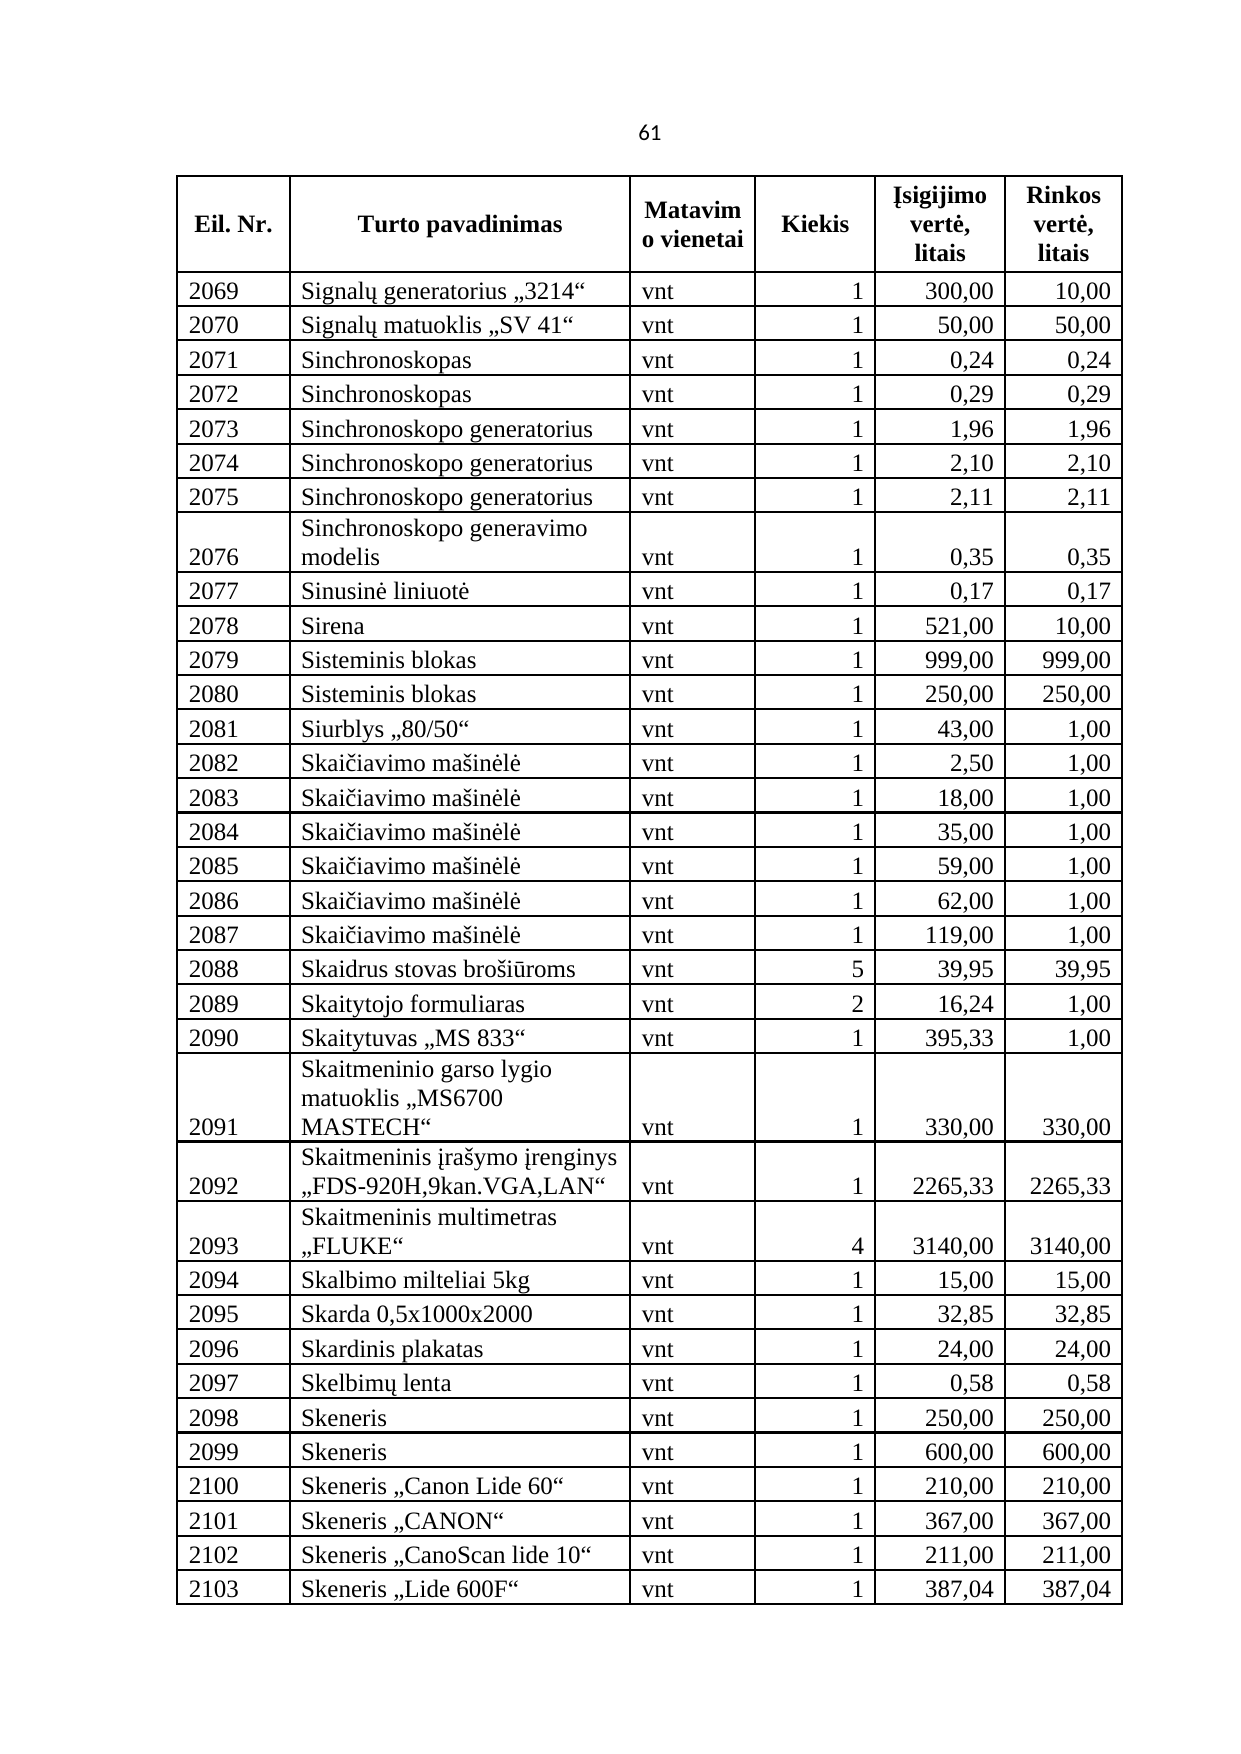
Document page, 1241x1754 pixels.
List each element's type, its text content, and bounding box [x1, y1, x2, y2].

table_cell 1 [756, 445, 874, 477]
table_cell 0,29 [876, 376, 1004, 408]
table_cell 210,00 [1006, 1468, 1121, 1500]
table_cell vnt [631, 985, 754, 1018]
table_cell 1,00 [1006, 710, 1121, 743]
table_cell vnt [631, 1330, 754, 1363]
table_cell Siurblys „80/50“ [291, 710, 629, 743]
table_cell vnt [631, 1434, 754, 1466]
table_cell 2102 [178, 1537, 289, 1569]
table_header Turto pavadinimas [291, 177, 629, 271]
table_cell 2069 [178, 273, 289, 305]
table_cell 50,00 [1006, 307, 1121, 339]
table_cell 32,85 [876, 1296, 1004, 1328]
table_cell 1,00 [1006, 779, 1121, 811]
table_cell 10,00 [1006, 607, 1121, 639]
table_cell 4 [756, 1202, 874, 1259]
table_cell 2071 [178, 341, 289, 374]
table_cell 62,00 [876, 882, 1004, 914]
table_cell vnt [631, 1365, 754, 1397]
table_cell 2075 [178, 479, 289, 511]
table_cell 50,00 [876, 307, 1004, 339]
table_cell vnt [631, 607, 754, 639]
table_cell 2080 [178, 676, 289, 708]
table_cell 250,00 [876, 1399, 1004, 1431]
table_cell Skeneris „Canon Lide 60“ [291, 1468, 629, 1500]
table_cell Skaičiavimo mašinėlė [291, 848, 629, 880]
table_cell 2086 [178, 882, 289, 914]
table_cell 0,58 [1006, 1365, 1121, 1397]
table_cell vnt [631, 951, 754, 983]
table_cell 1 [756, 1537, 874, 1569]
table_cell vnt [631, 1571, 754, 1603]
table_cell 2097 [178, 1365, 289, 1397]
table_cell 2,11 [1006, 479, 1121, 511]
table_cell 211,00 [876, 1537, 1004, 1569]
table_cell vnt [631, 1468, 754, 1500]
table_cell 2074 [178, 445, 289, 477]
table_cell 367,00 [876, 1502, 1004, 1534]
table_cell 2100 [178, 1468, 289, 1500]
table_cell 1 [756, 273, 874, 305]
table_cell 600,00 [876, 1434, 1004, 1466]
table_cell Sinchronoskopo generatorius [291, 479, 629, 511]
table_cell 1 [756, 1262, 874, 1294]
table_cell 2095 [178, 1296, 289, 1328]
table_cell 2094 [178, 1262, 289, 1294]
table_cell 2085 [178, 848, 289, 880]
table_cell 1,00 [1006, 814, 1121, 846]
table_cell 0,24 [1006, 341, 1121, 374]
table_cell 387,04 [1006, 1571, 1121, 1603]
table_cell Skaitytojo formuliaras [291, 985, 629, 1018]
table_cell Sinchronoskopas [291, 376, 629, 408]
table_cell 2089 [178, 985, 289, 1018]
table_cell 1 [756, 376, 874, 408]
table_cell 250,00 [1006, 1399, 1121, 1431]
table_cell 1 [756, 1571, 874, 1603]
table_cell vnt [631, 1537, 754, 1569]
table_cell Skeneris „CanoScan lide 10“ [291, 1537, 629, 1569]
table_cell Skardinis plakatas [291, 1330, 629, 1363]
table_cell 1 [756, 1020, 874, 1052]
table_cell 2090 [178, 1020, 289, 1052]
table_cell 999,00 [876, 642, 1004, 674]
table_cell 3140,00 [1006, 1202, 1121, 1259]
table_cell Sirena [291, 607, 629, 639]
table_cell 1 [756, 607, 874, 639]
table_cell 210,00 [876, 1468, 1004, 1500]
table_cell 1,96 [876, 410, 1004, 442]
table_cell 2265,33 [1006, 1143, 1121, 1200]
table_cell 0,58 [876, 1365, 1004, 1397]
table_cell Skaičiavimo mašinėlė [291, 917, 629, 949]
table_cell 367,00 [1006, 1502, 1121, 1534]
table_cell vnt [631, 676, 754, 708]
table_cell 330,00 [876, 1054, 1004, 1140]
table_cell vnt [631, 376, 754, 408]
table_cell Skeneris [291, 1399, 629, 1431]
table_cell 1,96 [1006, 410, 1121, 442]
table_cell 1 [756, 779, 874, 811]
table_cell vnt [631, 1054, 754, 1140]
table_cell Skalbimo milteliai 5kg [291, 1262, 629, 1294]
table_cell vnt [631, 273, 754, 305]
table_cell 0,24 [876, 341, 1004, 374]
table_cell 15,00 [876, 1262, 1004, 1294]
table_cell 0,17 [1006, 573, 1121, 605]
table_cell 43,00 [876, 710, 1004, 743]
table_cell vnt [631, 573, 754, 605]
table_cell 1 [756, 307, 874, 339]
table_cell 39,95 [1006, 951, 1121, 983]
table_cell 2082 [178, 745, 289, 777]
table_cell 521,00 [876, 607, 1004, 639]
table_cell vnt [631, 1020, 754, 1052]
table_header Eil. Nr. [178, 177, 289, 271]
table_cell 2092 [178, 1143, 289, 1200]
table_cell Skaičiavimo mašinėlė [291, 882, 629, 914]
table_cell vnt [631, 814, 754, 846]
table_cell 1 [756, 814, 874, 846]
table_cell Sinchronoskopo generavimo modelis [291, 513, 629, 571]
table_cell vnt [631, 848, 754, 880]
table_cell 1 [756, 1365, 874, 1397]
table_cell vnt [631, 1143, 754, 1200]
table_cell 2084 [178, 814, 289, 846]
table_cell 18,00 [876, 779, 1004, 811]
table_cell 1 [756, 676, 874, 708]
table_cell 1 [756, 513, 874, 571]
table_cell Skaitmeninio garso lygio matuoklis „MS6700 MASTECH“ [291, 1054, 629, 1140]
table_cell Skaitmeninis įrašymo įrenginys „FDS-920H,9kan.VGA,LAN“ [291, 1143, 629, 1200]
table_cell 2 [756, 985, 874, 1018]
table_cell 1 [756, 479, 874, 511]
table_header Matavimo vienetai [631, 177, 754, 271]
table_cell 1,00 [1006, 745, 1121, 777]
table_cell 1,00 [1006, 917, 1121, 949]
table_cell 3140,00 [876, 1202, 1004, 1259]
table_header Rinkos vertė, litais [1006, 177, 1121, 271]
table_cell Sisteminis blokas [291, 642, 629, 674]
table_cell 1 [756, 341, 874, 374]
table_cell 2093 [178, 1202, 289, 1259]
table_cell vnt [631, 1296, 754, 1328]
table_cell 2096 [178, 1330, 289, 1363]
table_header Kiekis [756, 177, 874, 271]
table_cell vnt [631, 710, 754, 743]
table_cell Skaidrus stovas brošiūroms [291, 951, 629, 983]
table_cell 1 [756, 917, 874, 949]
table_cell 2,10 [876, 445, 1004, 477]
table_cell 1 [756, 1468, 874, 1500]
table_cell 2081 [178, 710, 289, 743]
table_cell 2073 [178, 410, 289, 442]
table_cell 2077 [178, 573, 289, 605]
table_cell vnt [631, 479, 754, 511]
table_cell 999,00 [1006, 642, 1121, 674]
table_cell 0,29 [1006, 376, 1121, 408]
table_cell 2072 [178, 376, 289, 408]
table_cell 0,35 [1006, 513, 1121, 571]
table_cell 2,10 [1006, 445, 1121, 477]
table_cell 1 [756, 1054, 874, 1140]
table_cell Skaitmeninis multimetras „FLUKE“ [291, 1202, 629, 1259]
table_cell 2076 [178, 513, 289, 571]
table_cell Signalų generatorius „3214“ [291, 273, 629, 305]
table_cell 1 [756, 573, 874, 605]
table_cell Sinchronoskopo generatorius [291, 410, 629, 442]
table_cell 2101 [178, 1502, 289, 1534]
table_cell 24,00 [876, 1330, 1004, 1363]
table_cell 2070 [178, 307, 289, 339]
table_cell 330,00 [1006, 1054, 1121, 1140]
table_cell 1 [756, 1296, 874, 1328]
table_cell 5 [756, 951, 874, 983]
table_cell Signalų matuoklis „SV 41“ [291, 307, 629, 339]
table_cell 16,24 [876, 985, 1004, 1018]
table_cell Sinchronoskopas [291, 341, 629, 374]
table_cell 1 [756, 882, 874, 914]
table_cell 1 [756, 710, 874, 743]
table_cell 2078 [178, 607, 289, 639]
table_cell Skaičiavimo mašinėlė [291, 745, 629, 777]
table_cell Sinusinė liniuotė [291, 573, 629, 605]
table_cell Skeneris [291, 1434, 629, 1466]
table_cell 1 [756, 410, 874, 442]
table_cell 1 [756, 1143, 874, 1200]
table_cell vnt [631, 307, 754, 339]
table_cell Sinchronoskopo generatorius [291, 445, 629, 477]
table_cell 1,00 [1006, 1020, 1121, 1052]
table_cell vnt [631, 1502, 754, 1534]
table_cell Skeneris „Lide 600F“ [291, 1571, 629, 1603]
table_cell 600,00 [1006, 1434, 1121, 1466]
table_cell Skaitytuvas „MS 833“ [291, 1020, 629, 1052]
table_cell 1,00 [1006, 882, 1121, 914]
table_cell 35,00 [876, 814, 1004, 846]
table_cell 15,00 [1006, 1262, 1121, 1294]
table_cell 119,00 [876, 917, 1004, 949]
table_cell vnt [631, 882, 754, 914]
table_cell 2099 [178, 1434, 289, 1466]
table_cell 1 [756, 1399, 874, 1431]
table_cell 300,00 [876, 273, 1004, 305]
table_cell 0,17 [876, 573, 1004, 605]
table_cell 2098 [178, 1399, 289, 1431]
table_cell 1 [756, 1434, 874, 1466]
table_cell 250,00 [876, 676, 1004, 708]
table_cell vnt [631, 341, 754, 374]
table_header Įsigijimo vertė, litais [876, 177, 1004, 271]
table_cell 2087 [178, 917, 289, 949]
table_cell vnt [631, 917, 754, 949]
table_cell 1 [756, 1330, 874, 1363]
table_cell 387,04 [876, 1571, 1004, 1603]
table_cell 1 [756, 1502, 874, 1534]
table_cell 2083 [178, 779, 289, 811]
table_cell vnt [631, 642, 754, 674]
table_cell Skarda 0,5x1000x2000 [291, 1296, 629, 1328]
table_cell Sisteminis blokas [291, 676, 629, 708]
table_cell 2,11 [876, 479, 1004, 511]
table_cell 211,00 [1006, 1537, 1121, 1569]
table_cell 0,35 [876, 513, 1004, 571]
table_cell vnt [631, 779, 754, 811]
table_cell 2,50 [876, 745, 1004, 777]
table_cell 59,00 [876, 848, 1004, 880]
table_cell vnt [631, 410, 754, 442]
table_cell 2079 [178, 642, 289, 674]
table_cell 32,85 [1006, 1296, 1121, 1328]
table_cell Skaičiavimo mašinėlė [291, 779, 629, 811]
table_cell Skaičiavimo mašinėlė [291, 814, 629, 846]
table_cell 39,95 [876, 951, 1004, 983]
table_cell 2265,33 [876, 1143, 1004, 1200]
table_cell vnt [631, 1399, 754, 1431]
table_cell vnt [631, 1202, 754, 1259]
table_cell 1,00 [1006, 848, 1121, 880]
table_cell Skeneris „CANON“ [291, 1502, 629, 1534]
table_cell 2088 [178, 951, 289, 983]
table_cell 1,00 [1006, 985, 1121, 1018]
table_cell 2091 [178, 1054, 289, 1140]
table_cell vnt [631, 445, 754, 477]
table_cell 2103 [178, 1571, 289, 1603]
table_cell 10,00 [1006, 273, 1121, 305]
table_cell 1 [756, 848, 874, 880]
table_cell 395,33 [876, 1020, 1004, 1052]
table_cell vnt [631, 1262, 754, 1294]
table_cell vnt [631, 513, 754, 571]
table_cell 1 [756, 745, 874, 777]
table_cell 24,00 [1006, 1330, 1121, 1363]
table_cell vnt [631, 745, 754, 777]
table_cell 250,00 [1006, 676, 1121, 708]
table_cell 1 [756, 642, 874, 674]
table_cell Skelbimų lenta [291, 1365, 629, 1397]
